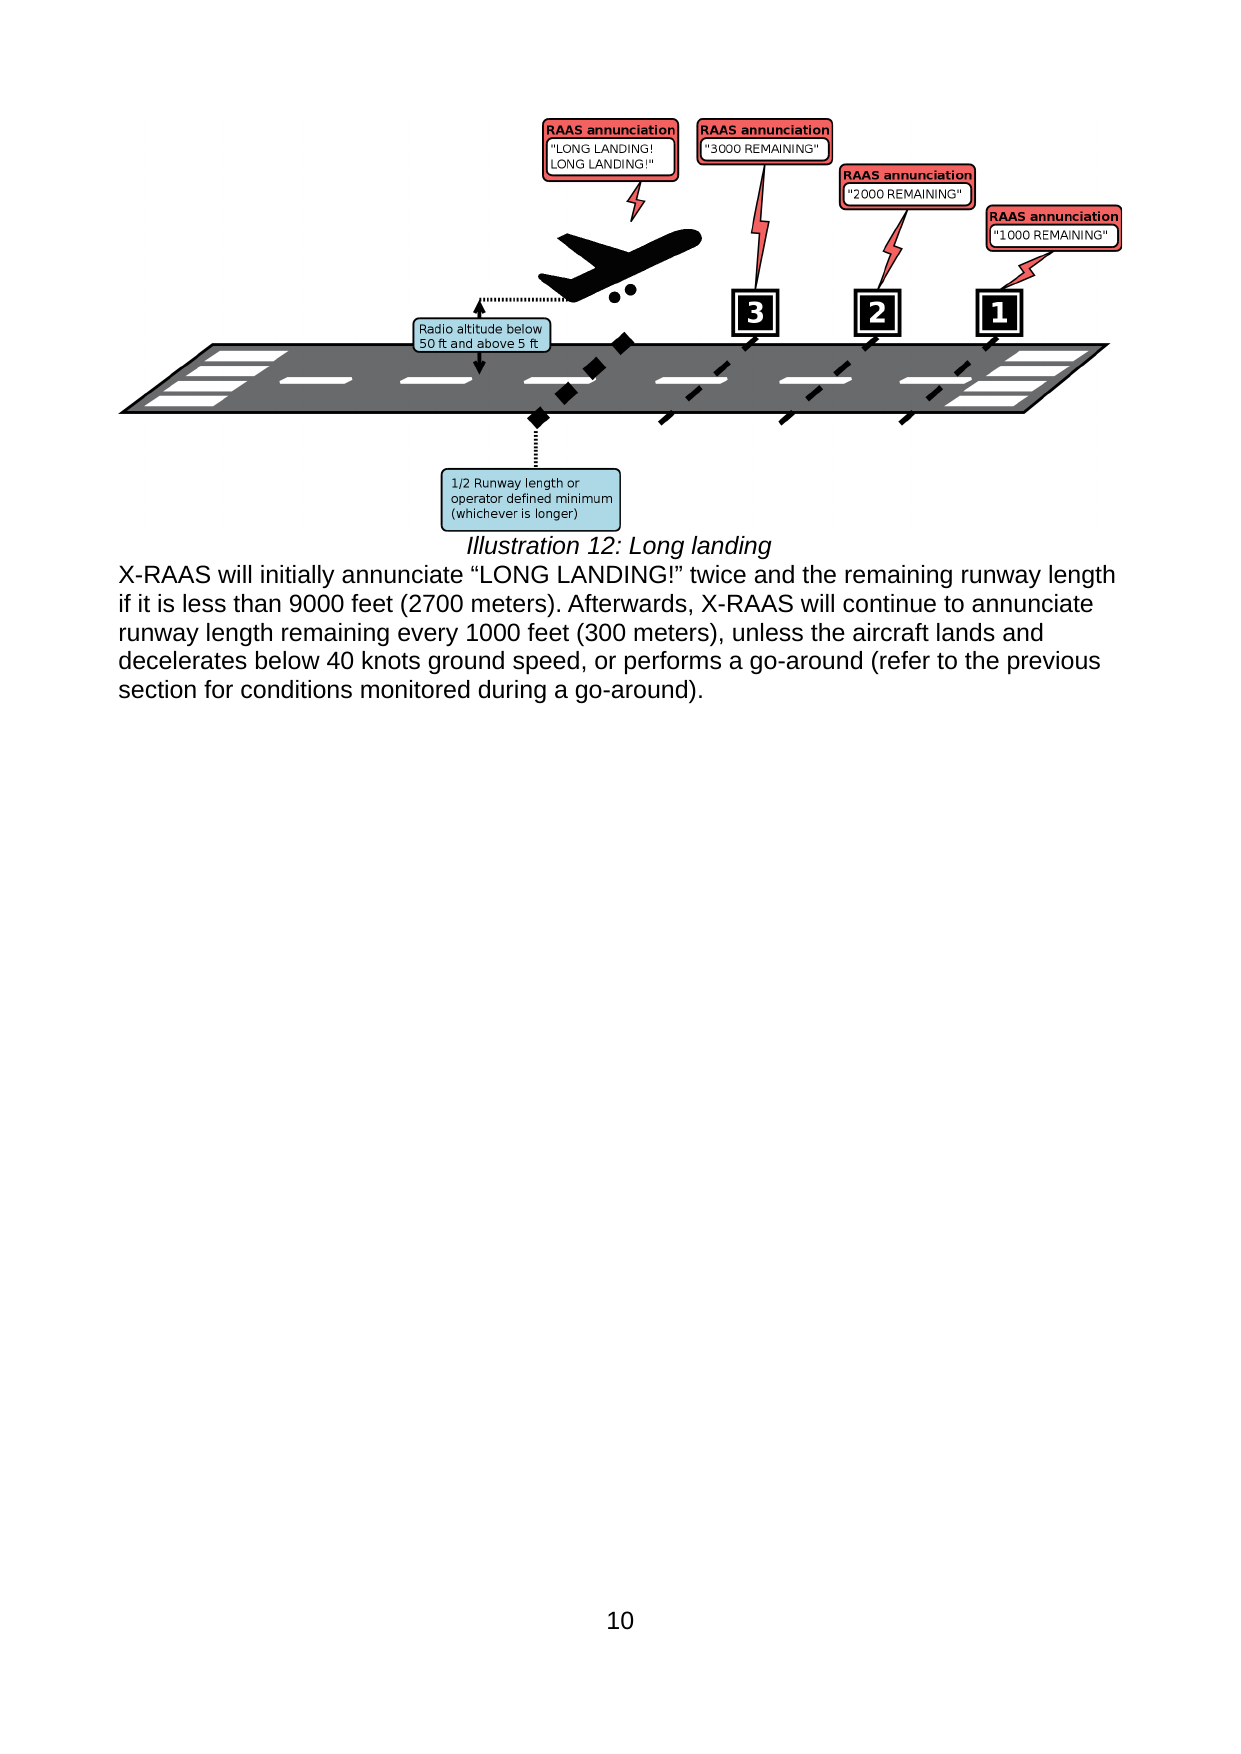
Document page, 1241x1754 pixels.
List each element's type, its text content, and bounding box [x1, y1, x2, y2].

picture [118, 118, 1123, 532]
text X-RAAS will initially annunciate “LONG LANDING!” twice and the remaining runway length if it is less than 9000 feet (2700 meters). Afterwards, X-RAAS will continue to annunciate runway length remaining every 1000 feet (300 meters), unless the aircraft lands and decelerates below 40 knots ground speed, or performs a go-around (refer to the previous section for conditions monitored during a go-around). [118, 560, 1122, 704]
text Illustration 12: Long landing [118, 532, 1122, 560]
